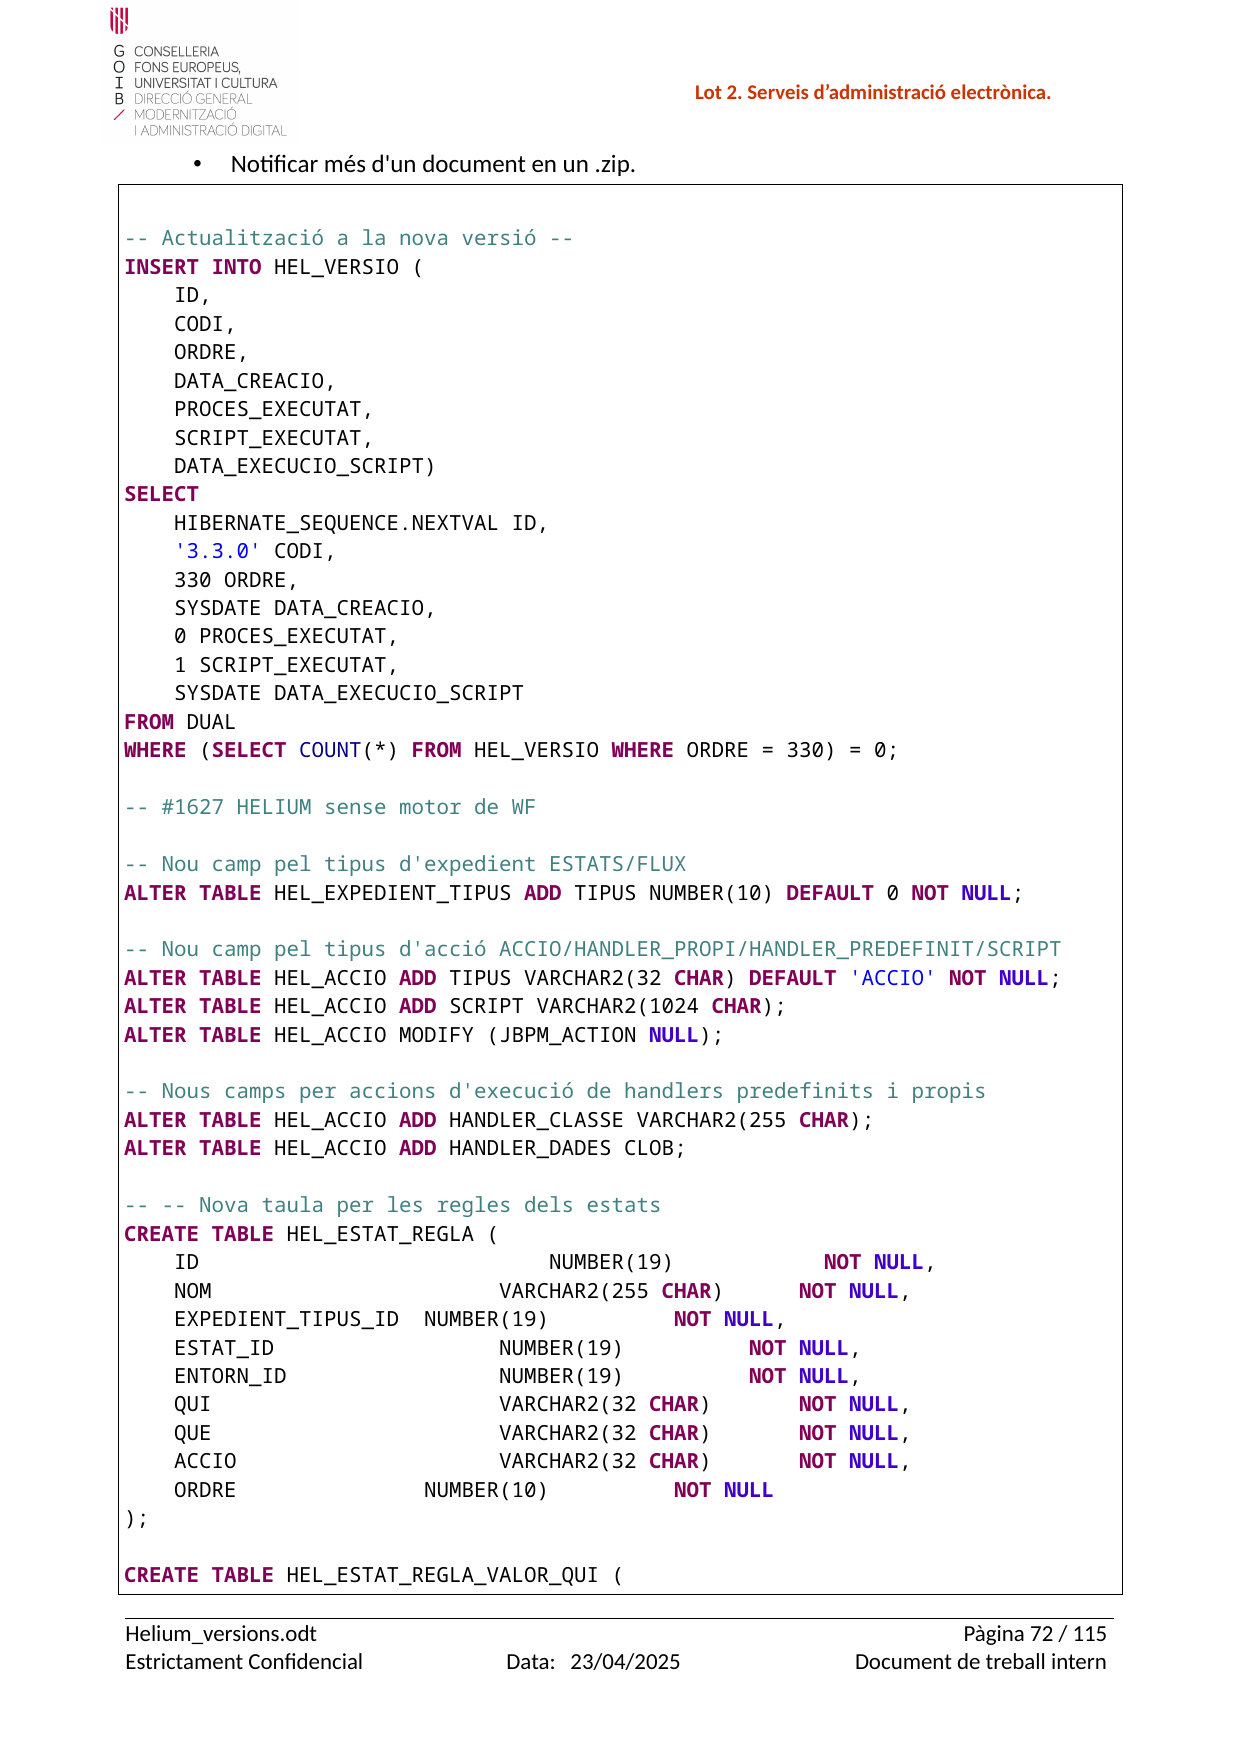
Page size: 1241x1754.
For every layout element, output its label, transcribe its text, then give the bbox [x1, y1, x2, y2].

picture [100, 0, 297, 144]
list Notificar més d'un document en un .zip. [193, 148, 1122, 178]
table_header ﻿ -- Actualització a la nova versió -- INSERT INTO HEL_VERSIO ( ID, CODI, ORDRE, DATA_CREACIO, PROCES_EXECUTAT, SCRIPT_EXECUTAT, DATA_EXECUCIO_SCRIPT) SELECT HIBERNATE_SEQUENCE.NEXTVAL ID, '3.3.0' CODI, 330 ORDRE, SYSDATE DATA_CREACIO, 0 PROCES_EXECUTAT, 1 SCRIPT_EXECUTAT, SYSDATE DATA_EXECUCIO_SCRIPT FROM DUAL WHERE (SELECT COUNT(*) FROM HEL_VERSIO WHERE ORDRE = 330) = 0; -- #1627 HELIUM sense motor de WF -- Nou camp pel tipus d'expedient ESTATS/FLUX ALTER TABLE HEL_EXPEDIENT_TIPUS ADD TIPUS NUMBER(10) DEFAULT 0 NOT NULL; -- Nou camp pel tipus d'acció ACCIO/HANDLER_PROPI/HANDLER_PREDEFINIT/SCRIPT ALTER TABLE HEL_ACCIO ADD TIPUS VARCHAR2(32 CHAR) DEFAULT 'ACCIO' NOT NULL; ALTER TABLE HEL_ACCIO ADD SCRIPT VARCHAR2(1024 CHAR); ALTER TABLE HEL_ACCIO MODIFY (JBPM_ACTION NULL); -- Nous camps per accions d'execució de handlers predefinits i propis ALTER TABLE HEL_ACCIO ADD HANDLER_CLASSE VARCHAR2(255 CHAR); ALTER TABLE HEL_ACCIO ADD HANDLER_DADES CLOB; -- -- Nova taula per les regles dels estats CREATE TABLE HEL_ESTAT_REGLA ( ID NUMBER(19) NOT NULL, NOM VARCHAR2(255 CHAR) NOT NULL, EXPEDIENT_TIPUS_ID NUMBER(19) NOT NULL, ESTAT_ID NUMBER(19) NOT NULL, ENTORN_ID NUMBER(19) NOT NULL, QUI VARCHAR2(32 CHAR) NOT NULL, QUE VARCHAR2(32 CHAR) NOT NULL, ACCIO VARCHAR2(32 CHAR) NOT NULL, ORDRE NUMBER(10) NOT NULL ); CREATE TABLE HEL_ESTAT_REGLA_VALOR_QUI ( [119, 185, 1122, 1594]
